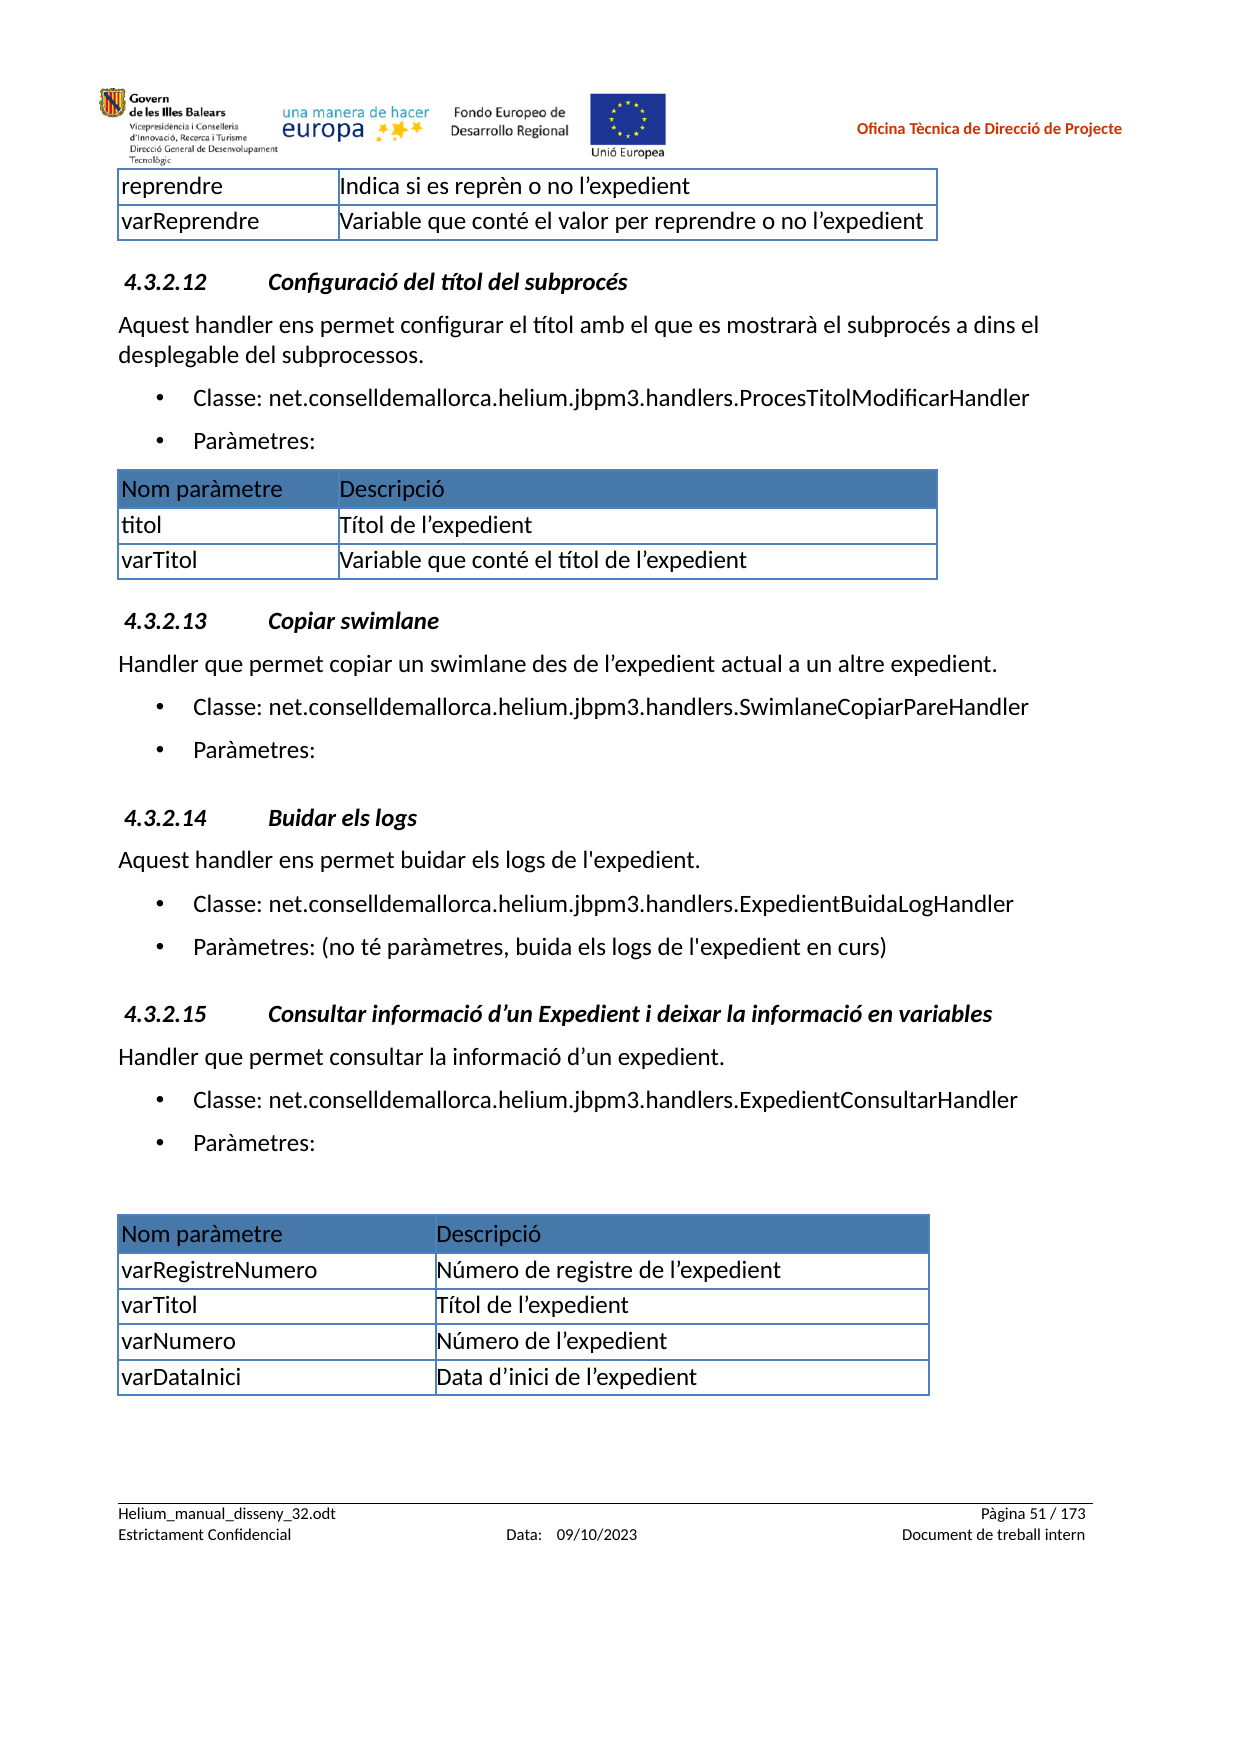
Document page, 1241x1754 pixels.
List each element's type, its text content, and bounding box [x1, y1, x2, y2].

list Paràmetres: [156, 734, 1122, 764]
table_cell varDataInici [119, 1361, 435, 1394]
subtitle Copiar swimlane [118, 605, 1122, 635]
table_cell Indica si es reprèn o no l’expedient [340, 170, 936, 203]
text Handler que permet copiar un swimlane des de l’expedient actual a un altre expedient. [118, 648, 1122, 678]
list Paràmetres: [156, 1128, 1122, 1158]
table_cell varTitol [119, 545, 338, 578]
picture [99, 87, 668, 166]
list Classe: net.conselldemallorca.helium.jbpm3.handlers.SwimlaneCopiarPareHandler [156, 691, 1122, 721]
table_cell varTitol [119, 1290, 435, 1323]
table_cell varReprendre [119, 206, 338, 239]
table_cell Títol de l’expedient [437, 1290, 928, 1323]
table_cell Variable que conté el títol de l’expedient [340, 545, 936, 578]
table_cell reprendre [119, 170, 338, 203]
table_cell titol [119, 509, 338, 542]
subtitle Configuració del títol del subprocés [118, 266, 1122, 296]
table_header Nom paràmetre [119, 471, 338, 507]
table_cell Número de l’expedient [437, 1325, 928, 1359]
table_cell Número de registre de l’expedient [437, 1254, 928, 1288]
subtitle Buidar els logs [118, 802, 1122, 832]
list Classe: net.conselldemallorca.helium.jbpm3.handlers.ProcesTitolModificarHandler [156, 382, 1122, 413]
list Paràmetres: (no té paràmetres, buida els logs de l'expedient en curs) [156, 931, 1122, 961]
text Aquest handler ens permet configurar el títol amb el que es mostrarà el subprocés a dins el desplegable del subprocessos. [118, 309, 1122, 370]
table_header Descripció [340, 471, 936, 507]
text Aquest handler ens permet buidar els logs de l'expedient. [118, 845, 1122, 875]
table_cell Data d’inici de l’expedient [437, 1361, 928, 1394]
table_cell Títol de l’expedient [340, 509, 936, 542]
table_cell varRegistreNumero [119, 1254, 435, 1288]
subtitle Consultar informació d’un Expedient i deixar la informació en variables [118, 999, 1122, 1029]
table_cell varNumero [119, 1325, 435, 1359]
text Handler que permet consultar la informació d’un expedient. [118, 1042, 1122, 1072]
table_header Descripció [437, 1216, 928, 1252]
table_cell Variable que conté el valor per reprendre o no l’expedient [340, 206, 936, 239]
table_header Nom paràmetre [119, 1216, 435, 1252]
list Classe: net.conselldemallorca.helium.jbpm3.handlers.ExpedientBuidaLogHandler [156, 888, 1122, 918]
list Paràmetres: [156, 425, 1122, 456]
list Classe: net.conselldemallorca.helium.jbpm3.handlers.ExpedientConsultarHandler [156, 1084, 1122, 1115]
